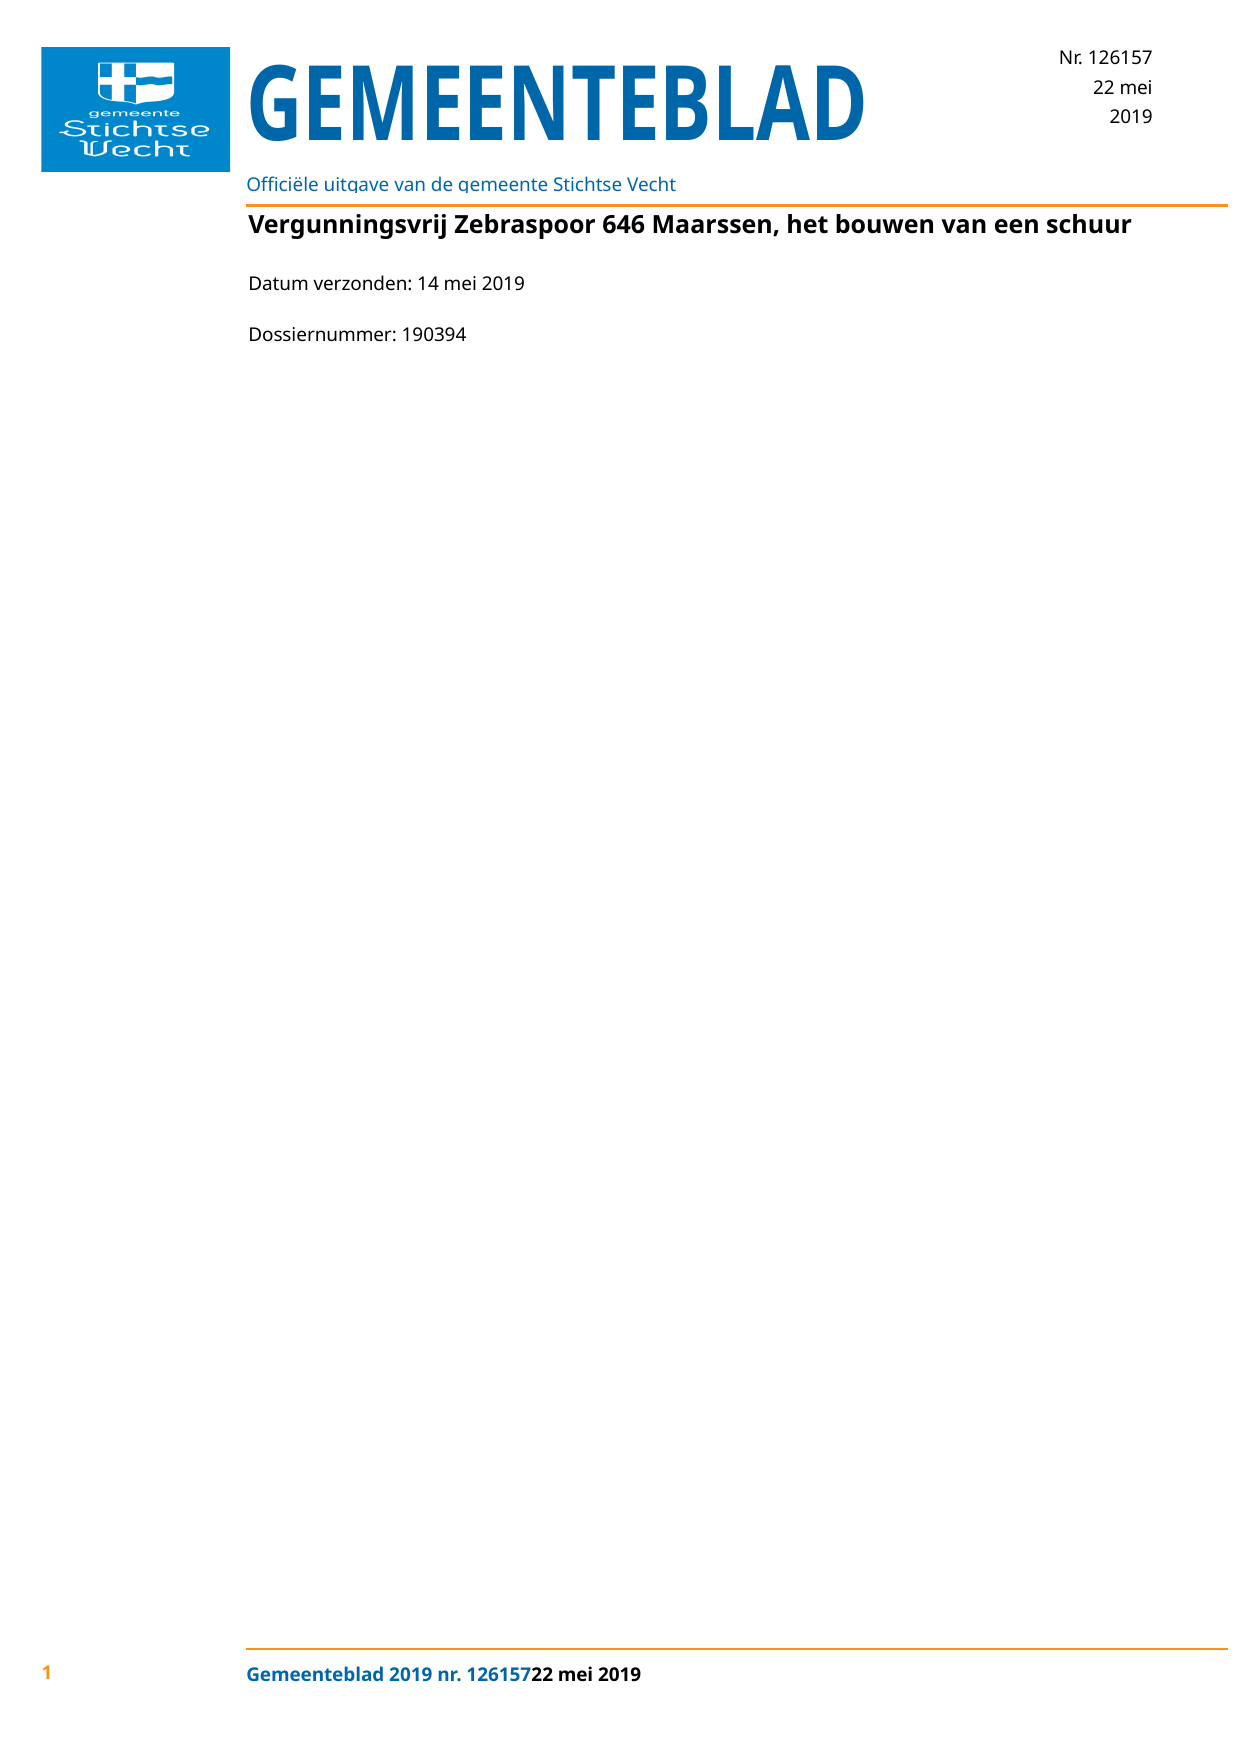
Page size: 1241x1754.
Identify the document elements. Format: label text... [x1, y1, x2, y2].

text Datum verzonden: 14 mei 2019 [248, 270, 1152, 296]
text Vergunningsvrij Zebraspoor 646 Maarssen, het bouwen van een schuur [248, 207, 1152, 241]
picture [137, 63, 174, 103]
text Dossiernummer: 190394 [248, 321, 1152, 346]
picture [99, 63, 135, 101]
